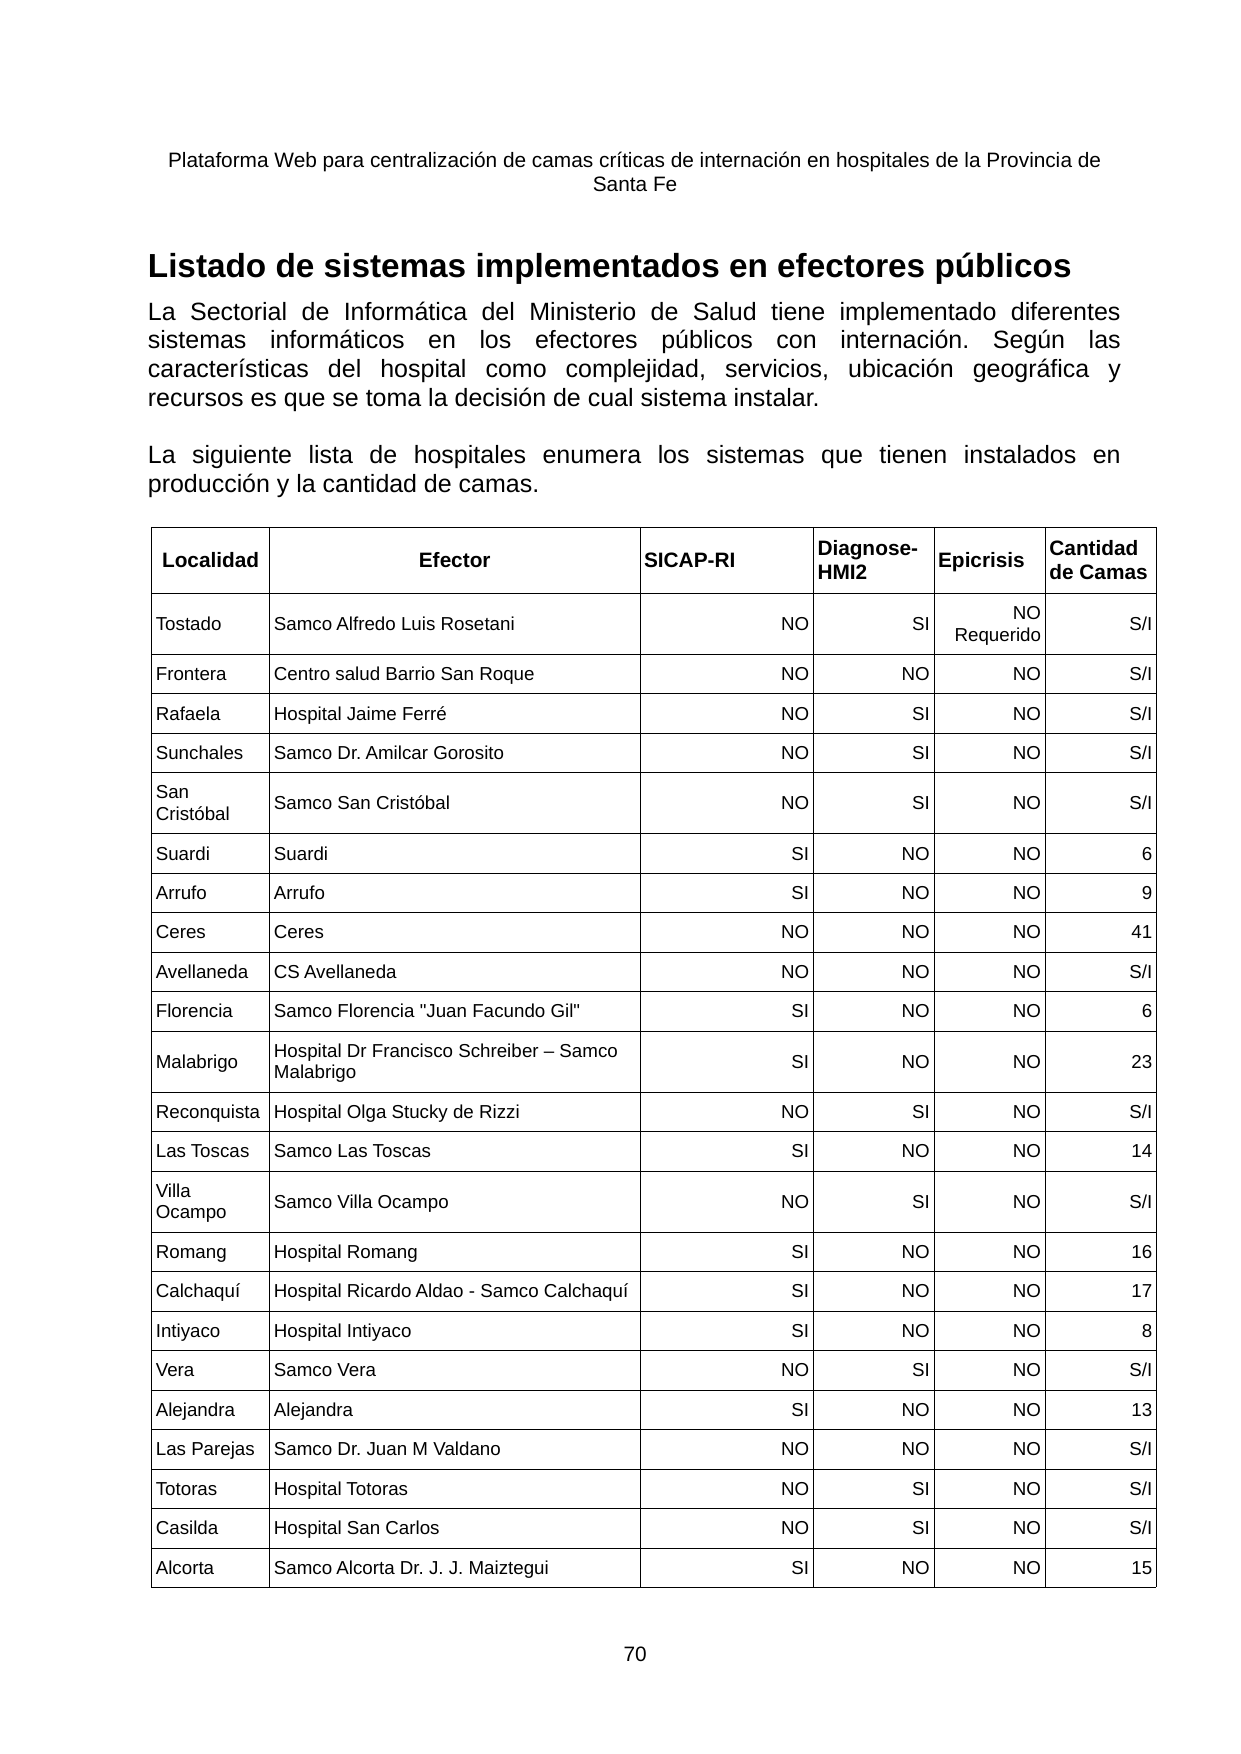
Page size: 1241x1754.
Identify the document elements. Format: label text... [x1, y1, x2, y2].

table_cell SI [814, 1093, 934, 1131]
table_cell NO [935, 1351, 1045, 1390]
table_cell S/I [1046, 1093, 1156, 1131]
table_cell Samco Dr. Amilcar Gorosito [270, 734, 640, 772]
table_cell Hospital San Carlos [270, 1509, 640, 1548]
table_cell Ceres [152, 913, 269, 952]
table_cell Centro salud Barrio San Roque [270, 655, 640, 693]
table_cell SI [641, 1391, 813, 1429]
table_cell S/I [1046, 773, 1156, 833]
table_cell S/I [1046, 594, 1156, 654]
table_cell Hospital Totoras [270, 1470, 640, 1508]
table_header Epicrisis [935, 528, 1045, 593]
table_cell Las Parejas [152, 1430, 269, 1469]
table_cell NO [935, 874, 1045, 912]
table_cell NO [935, 1233, 1045, 1271]
table_cell SI [814, 1351, 934, 1390]
table_cell NO [935, 773, 1045, 833]
table_cell 15 [1046, 1549, 1156, 1587]
table_cell SI [814, 694, 934, 733]
table_cell S/I [1046, 953, 1156, 991]
table_cell Intiyaco [152, 1312, 269, 1350]
table_cell Alcorta [152, 1549, 269, 1587]
table_cell S/I [1046, 1470, 1156, 1508]
table_cell Tostado [152, 594, 269, 654]
table_cell Hospital Ricardo Aldao - Samco Calchaquí [270, 1272, 640, 1311]
table_cell S/I [1046, 655, 1156, 693]
table_cell Alejandra [270, 1391, 640, 1429]
table_cell NO [814, 1272, 934, 1311]
table_cell NO [814, 1549, 934, 1587]
table_cell Arrufo [270, 874, 640, 912]
table_header Diagnose-HMI2 [814, 528, 934, 593]
table_cell NO [935, 992, 1045, 1031]
table_cell NO [935, 953, 1045, 991]
table_cell NO [814, 1430, 934, 1469]
table_cell 41 [1046, 913, 1156, 952]
table_cell S/I [1046, 1351, 1156, 1390]
text La Sectorial de Informática del Ministerio de Salud tiene implementado diferentes sistemas informáticos en los efectores públicos con internación. Según las características del hospital como complejidad, servicios, ubicación geográfica y recursos es que se toma la decisión de cual sistema instalar. [148, 297, 1122, 412]
table_cell SI [814, 1509, 934, 1548]
table_cell Florencia [152, 992, 269, 1031]
table_cell NO [641, 773, 813, 833]
table_cell SI [641, 992, 813, 1031]
table_cell Malabrigo [152, 1032, 269, 1092]
table_cell NO [935, 1093, 1045, 1131]
table_cell 23 [1046, 1032, 1156, 1092]
table_cell Calchaquí [152, 1272, 269, 1311]
table_cell S/I [1046, 1430, 1156, 1469]
table_cell Hospital Olga Stucky de Rizzi [270, 1093, 640, 1131]
table_cell NO [641, 1509, 813, 1548]
table_cell Hospital Jaime Ferré [270, 694, 640, 733]
subtitle Listado de sistemas implementados en efectores públicos [148, 246, 1122, 284]
table_cell SI [641, 874, 813, 912]
table_cell SI [814, 1172, 934, 1232]
table_cell NO [935, 1430, 1045, 1469]
table_header Efector [270, 528, 640, 593]
table_cell NO [814, 1391, 934, 1429]
table_cell NO Requerido [935, 594, 1045, 654]
table_cell NO [641, 594, 813, 654]
table_cell Sunchales [152, 734, 269, 772]
table_cell 9 [1046, 874, 1156, 912]
table_cell NO [641, 734, 813, 772]
table_cell San Cristóbal [152, 773, 269, 833]
table_cell NO [935, 655, 1045, 693]
table_cell NO [935, 694, 1045, 733]
table_cell NO [935, 1172, 1045, 1232]
table_header Localidad [152, 528, 269, 593]
table_cell SI [641, 1233, 813, 1271]
table_cell NO [641, 953, 813, 991]
table_cell NO [641, 913, 813, 952]
table_cell SI [814, 594, 934, 654]
table_cell NO [814, 1032, 934, 1092]
table_cell NO [935, 913, 1045, 952]
table_cell Totoras [152, 1470, 269, 1508]
table_cell NO [935, 1509, 1045, 1548]
table_cell Samco Villa Ocampo [270, 1172, 640, 1232]
table_cell Samco Las Toscas [270, 1132, 640, 1171]
table_cell Samco Alcorta Dr. J. J. Maiztegui [270, 1549, 640, 1587]
table_cell S/I [1046, 734, 1156, 772]
table_cell NO [814, 874, 934, 912]
text La siguiente lista de hospitales enumera los sistemas que tienen instalados en producción y la cantidad de camas. [148, 441, 1122, 498]
table_cell NO [814, 913, 934, 952]
table_cell Hospital Romang [270, 1233, 640, 1271]
table_header Cantidad de Camas [1046, 528, 1156, 593]
table_cell Romang [152, 1233, 269, 1271]
table_cell SI [641, 1132, 813, 1171]
table_cell SI [641, 1549, 813, 1587]
table_cell Las Toscas [152, 1132, 269, 1171]
table_cell NO [935, 1312, 1045, 1350]
table_cell Hospital Dr Francisco Schreiber – Samco Malabrigo [270, 1032, 640, 1092]
table_cell 8 [1046, 1312, 1156, 1350]
table_cell NO [641, 1470, 813, 1508]
table_cell S/I [1046, 1172, 1156, 1232]
table_cell 13 [1046, 1391, 1156, 1429]
table_cell Samco Florencia "Juan Facundo Gil" [270, 992, 640, 1031]
table_cell NO [641, 1430, 813, 1469]
table_cell NO [935, 834, 1045, 873]
table_cell Avellaneda [152, 953, 269, 991]
table_cell NO [935, 1470, 1045, 1508]
table_cell SI [641, 1312, 813, 1350]
table_cell SI [814, 734, 934, 772]
table_cell SI [641, 1032, 813, 1092]
table_cell NO [814, 992, 934, 1031]
table_cell SI [814, 773, 934, 833]
table_cell NO [641, 1093, 813, 1131]
table_cell Casilda [152, 1509, 269, 1548]
table_cell Vera [152, 1351, 269, 1390]
table_cell NO [641, 655, 813, 693]
table_cell Villa Ocampo [152, 1172, 269, 1232]
table_cell NO [935, 734, 1045, 772]
table_cell SI [641, 1272, 813, 1311]
table_cell NO [935, 1391, 1045, 1429]
table_cell CS Avellaneda [270, 953, 640, 991]
table_cell Suardi [152, 834, 269, 873]
table_cell Samco Alfredo Luis Rosetani [270, 594, 640, 654]
table_cell NO [641, 1172, 813, 1232]
table_cell SI [814, 1470, 934, 1508]
table_cell NO [814, 655, 934, 693]
table_cell NO [814, 1132, 934, 1171]
table_cell NO [935, 1272, 1045, 1311]
table_cell 16 [1046, 1233, 1156, 1271]
table_cell Samco Dr. Juan M Valdano [270, 1430, 640, 1469]
table_cell Hospital Intiyaco [270, 1312, 640, 1350]
table_cell Samco San Cristóbal [270, 773, 640, 833]
table_cell S/I [1046, 1509, 1156, 1548]
table_cell 17 [1046, 1272, 1156, 1311]
table_cell NO [814, 1312, 934, 1350]
table_cell Ceres [270, 913, 640, 952]
table_cell NO [935, 1132, 1045, 1171]
table_cell 6 [1046, 834, 1156, 873]
table_cell Reconquista [152, 1093, 269, 1131]
table_header SICAP-RI [641, 528, 813, 593]
table_cell Frontera [152, 655, 269, 693]
table_cell NO [641, 1351, 813, 1390]
table_cell Suardi [270, 834, 640, 873]
table_cell Arrufo [152, 874, 269, 912]
table_cell Alejandra [152, 1391, 269, 1429]
table_cell NO [935, 1032, 1045, 1092]
table_cell Samco Vera [270, 1351, 640, 1390]
table_cell NO [935, 1549, 1045, 1587]
table_cell NO [814, 953, 934, 991]
table_cell S/I [1046, 694, 1156, 733]
table_cell 14 [1046, 1132, 1156, 1171]
table_cell Rafaela [152, 694, 269, 733]
table_cell NO [814, 834, 934, 873]
table_cell SI [641, 834, 813, 873]
table_cell NO [641, 694, 813, 733]
table_cell NO [814, 1233, 934, 1271]
table_cell 6 [1046, 992, 1156, 1031]
